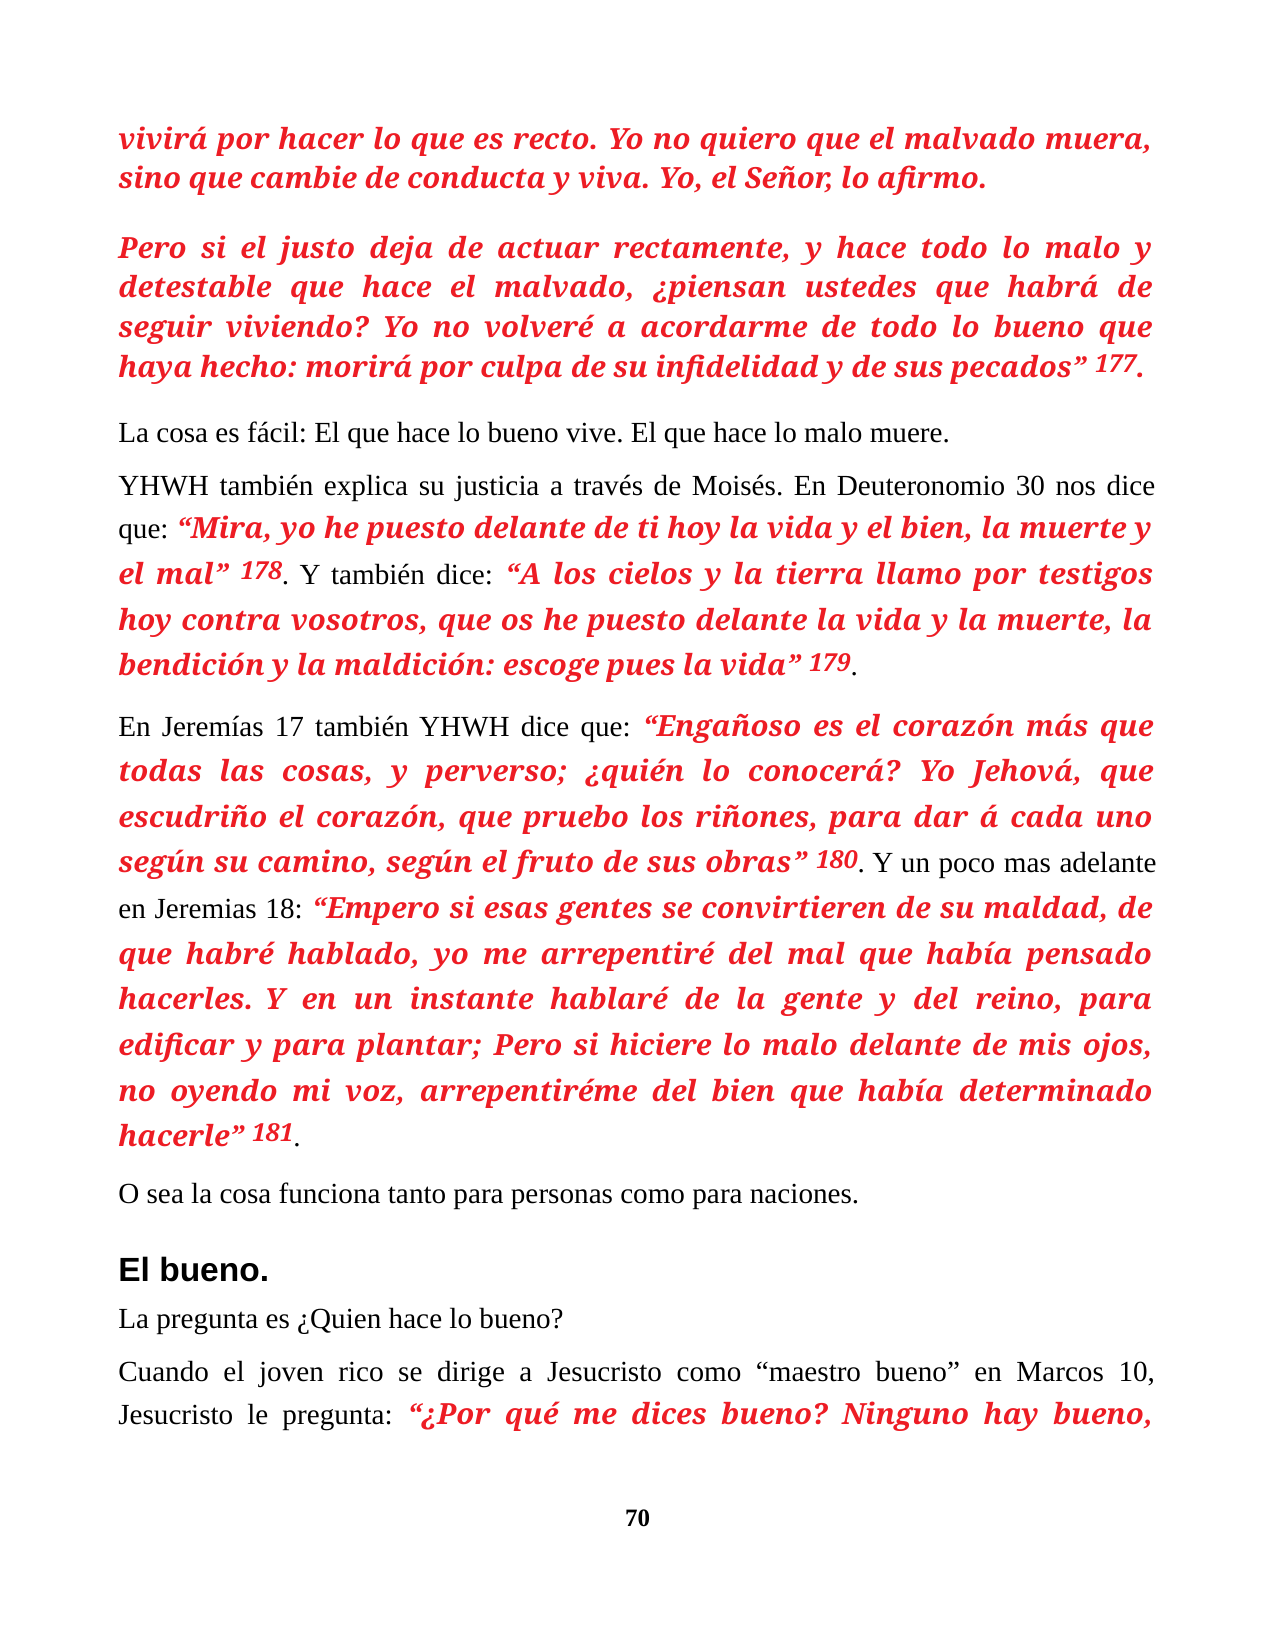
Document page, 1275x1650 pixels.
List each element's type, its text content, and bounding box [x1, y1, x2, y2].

text Cuando el joven rico se dirige a Jesucristo como “maestro bueno” en Marcos 10, Jesucristo le pregunta: “¿Por qué me dices bueno? Ninguno hay bueno, [118, 1354, 1157, 1433]
text La cosa es fácil: El que hace lo bueno vive. El que hace lo malo muere. [118, 415, 1157, 449]
text vivirá por hacer lo que es recto. Yo no quiero que el malvado muera, sino que cambie de conducta y viva. Yo, el Señor, lo afirmo. [118, 118, 1157, 197]
text La pregunta es ¿Quien hace lo bueno? [118, 1301, 1157, 1334]
text Pero si el justo deja de actuar rectamente, y hace todo lo malo y detestable que hace el malvado, ¿piensan ustedes que habrá de seguir viviendo? Yo no volveré a acordarme de todo lo bueno que haya hecho: morirá por culpa de su infidelidad y de sus pecados” . [118, 227, 1157, 386]
text O sea la cosa funciona tanto para personas como para naciones. [118, 1176, 1157, 1209]
text En Jeremías 17 también YHWH dice que: “Engañoso es el corazón más que todas las cosas, y perverso; ¿quién lo conocerá? Yo Jehová, que escudriño el corazón, que pruebo los riñones, para dar á cada uno según su camino, según el fruto de sus obras” . Y un poco mas adelante en Jeremias 18: “Empero si esas gentes se convirtieren de su maldad, de que habré hablado, yo me arrepentiré del mal que había pensado hacerles. Y en un instante hablaré de la gente y del reino, para edificar y para plantar; Pero si hiciere lo malo delante de mis ojos, no oyendo mi voz, arrepentiréme del bien que había determinado hacerle” . [118, 705, 1157, 1155]
text YHWH también explica su justicia a través de Moisés. En Deuteronomio 30 nos dice que: “Mira, yo he puesto delante de ti hoy la vida y el bien, la muerte y el mal” . Y también dice: “A los cielos y la tierra llamo por testigos hoy contra vosotros, que os he puesto delante la vida y la muerte, la bendición y la maldición: escoge pues la vida” . [118, 468, 1157, 684]
subtitle El bueno. [118, 1250, 1157, 1288]
